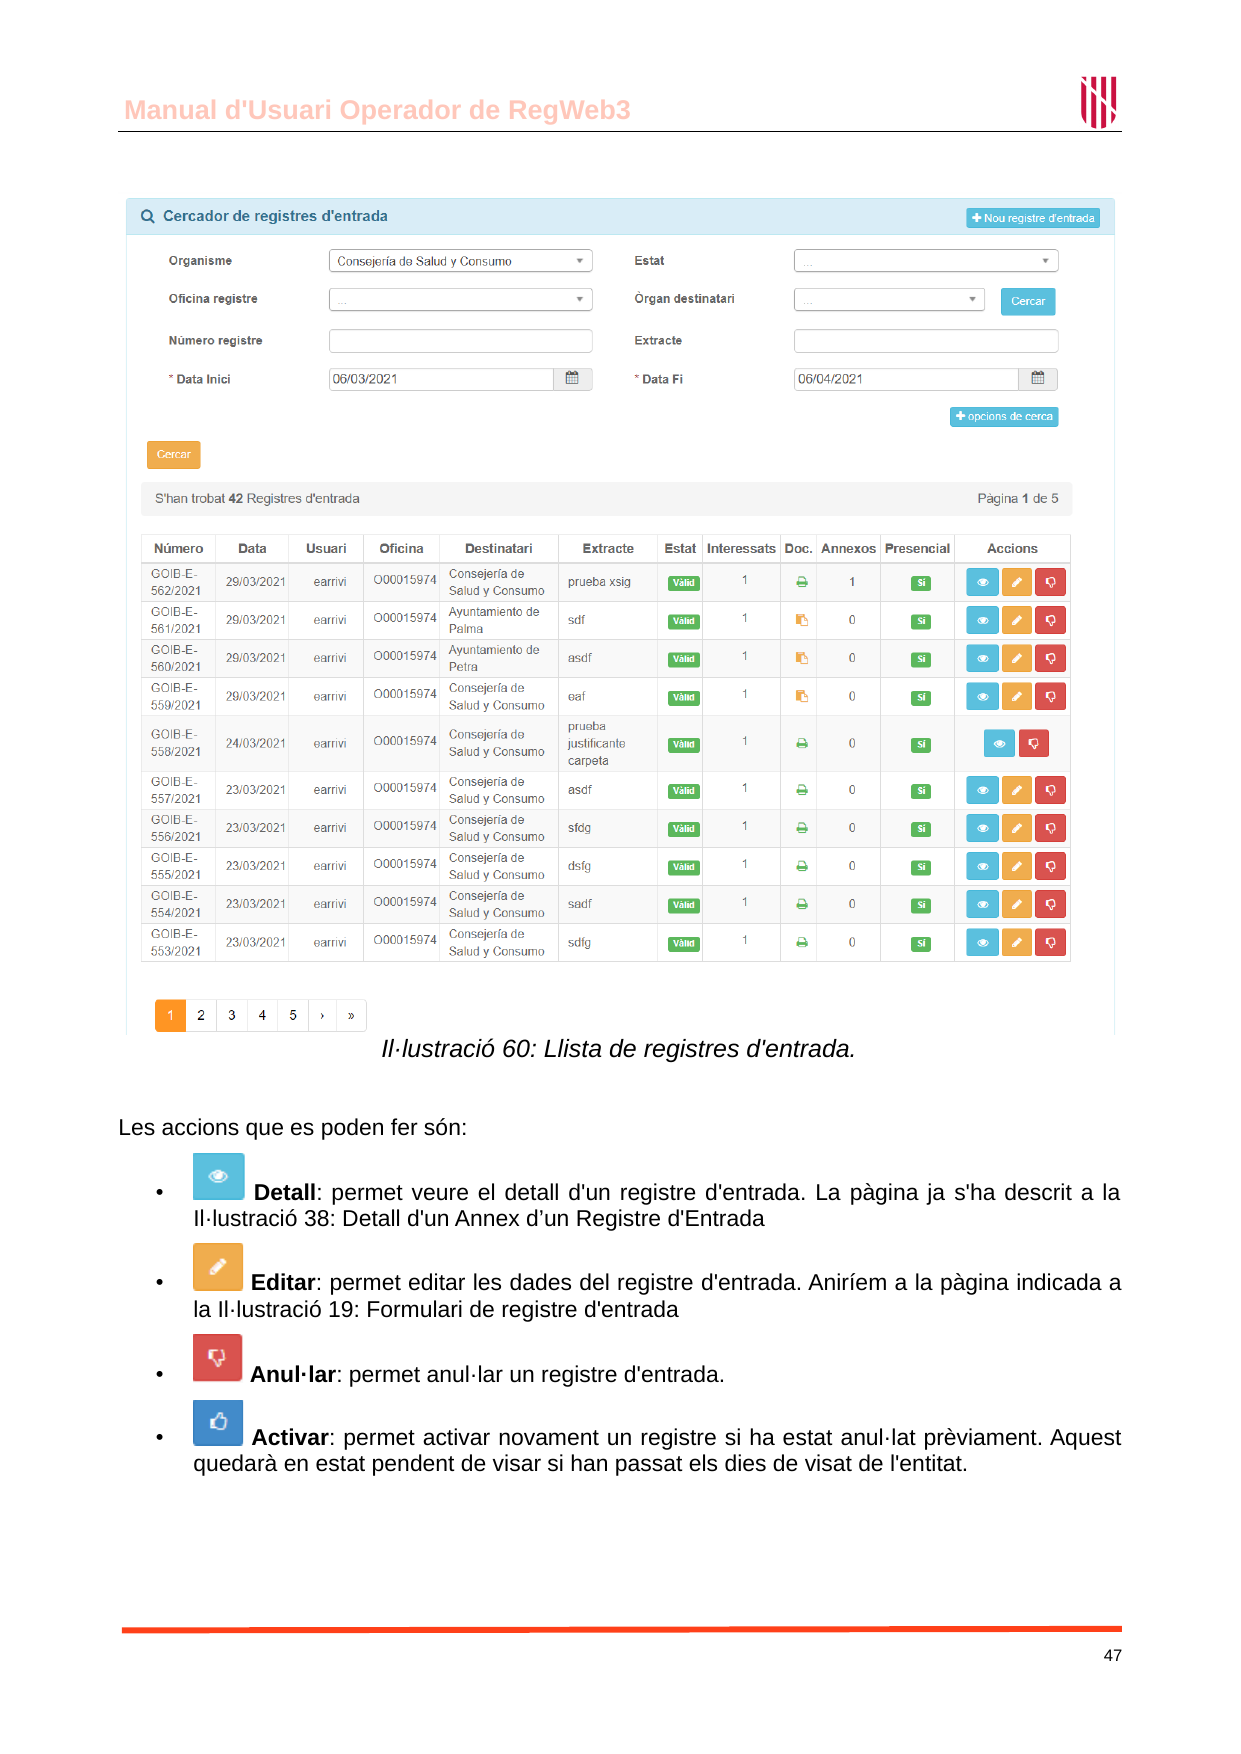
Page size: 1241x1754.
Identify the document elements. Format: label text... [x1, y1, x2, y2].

list Activar: permet activar novament un registre si ha estat anul·lat prèviament. Aquest quedarà en estat pendent de visar si han passat els dies de visat de l'entitat. [156, 1400, 1122, 1477]
text Les accions que es poden fer són: [118, 1114, 1122, 1141]
picture [193, 1153, 245, 1200]
picture [193, 1400, 244, 1446]
picture [193, 1243, 244, 1291]
list Detall: permet veure el detall d'un registre d'entrada. La pàgina ja s'ha descrit a la Il·lustració 38: Detall d'un Annex d’un Registre d'Entrada [156, 1153, 1122, 1231]
picture [118, 192, 1123, 1035]
list Editar: permet editar les dades del registre d'entrada. Aniríem a la pàgina indicada a la Il·lustració 19: Formulari de registre d'entrada [156, 1244, 1122, 1322]
picture [1078, 74, 1119, 130]
list Anul·lar: permet anul·lar un registre d'entrada. [156, 1334, 1122, 1388]
picture [193, 1334, 244, 1383]
text Il·lustració 60: Llista de registres d'entrada. [118, 1035, 1122, 1063]
